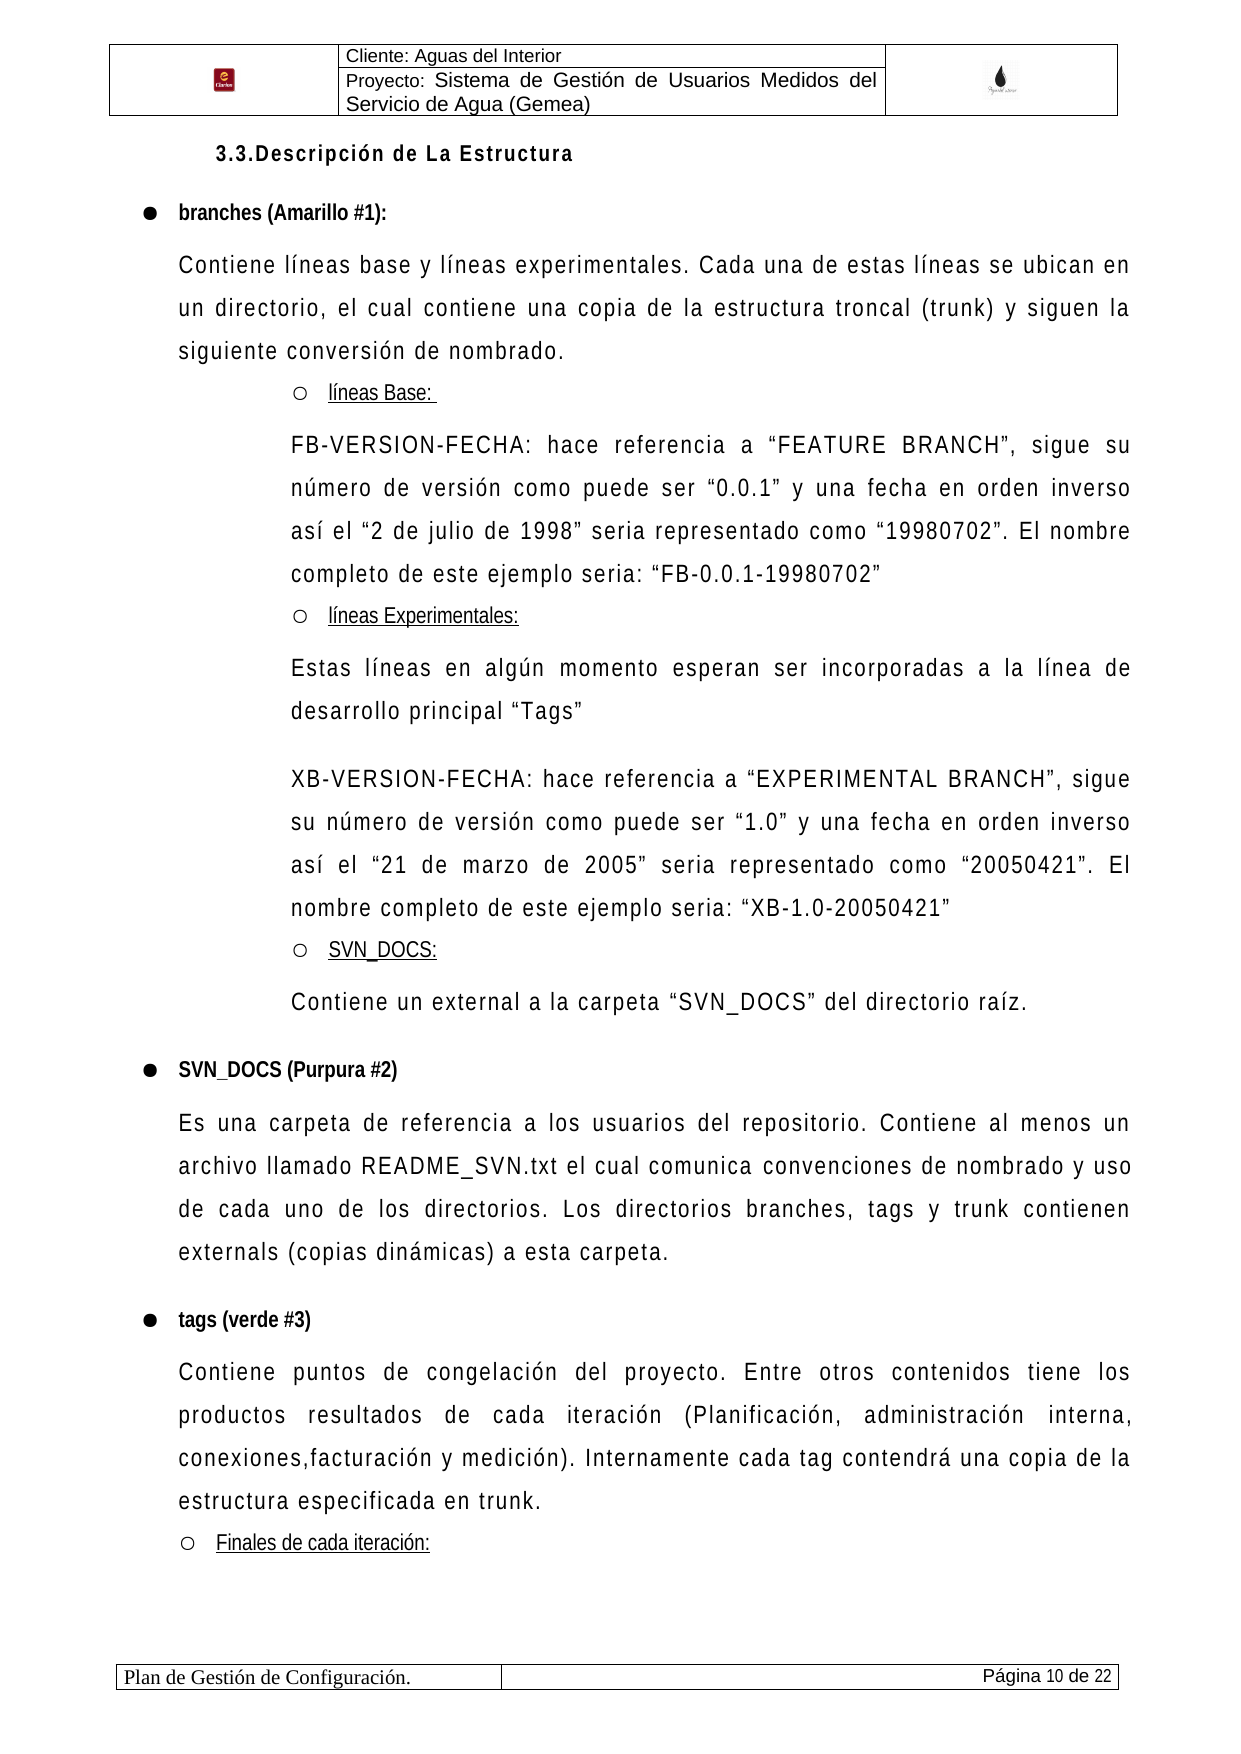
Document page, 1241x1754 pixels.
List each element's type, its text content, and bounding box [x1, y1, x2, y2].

list Contiene puntos de congelación del proyecto. Entre otros contenidos tiene los productos resultados de cada iteración (Planificación, administración interna, conexiones,facturación y medición). Internamente cada tag contendrá una copia de la estructura especificada en trunk. [178, 1357, 1131, 1514]
list FB-VERSION-FECHA: hace referencia a “FEATURE BRANCH”, sigue su número de versión como puede ser “0.0.1” y una fecha en orden inverso así el “2 de julio de 1998” seria representado como “19980702”. El nombre completo de este ejemplo seria: “FB-0.0.1-19980702” [253, 430, 1131, 588]
list Finales de cada iteración: [178, 1529, 1131, 1555]
list Es una carpeta de referencia a los usuarios del repositorio. Contiene al menos un archivo llamado README_SVN.txt el cual comunica convenciones de nombrado y uso de cada uno de los directorios. Los directorios branches, tags y trunk contienen externals (copias dinámicas) a esta carpeta. [178, 1108, 1131, 1265]
list líneas Base: [253, 379, 1131, 405]
list SVN_DOCS (Purpura #2) [141, 1056, 1131, 1083]
list Contiene un external a la carpeta “SVN_DOCS” del directorio raíz. [253, 987, 1131, 1016]
list SVN_DOCS: [253, 936, 1131, 962]
list Contiene líneas base y líneas experimentales. Cada una de estas líneas se ubican en un directorio, el cual contiene una copia de la estructura troncal (trunk) y siguen la siguiente conversión de nombrado. [178, 250, 1131, 365]
picture [207, 67, 241, 93]
list líneas Experimentales: [253, 602, 1131, 628]
list Estas líneas en algún momento esperan ser incorporadas a la línea de desarrollo principal “Tags” [253, 653, 1131, 725]
list tags (verde #3) [141, 1306, 1131, 1332]
list XB-VERSION-FECHA: hace referencia a “EXPERIMENTAL BRANCH”, sigue su número de versión como puede ser “1.0” y una fecha en orden inverso así el “21 de marzo de 2005” seria representado como “20050421”. El nombre completo de este ejemplo seria: “XB-1.0-20050421” [253, 764, 1131, 922]
list branches (Amarillo #1): [141, 199, 1131, 225]
subtitle Descripción de La Estructura [216, 140, 1131, 166]
